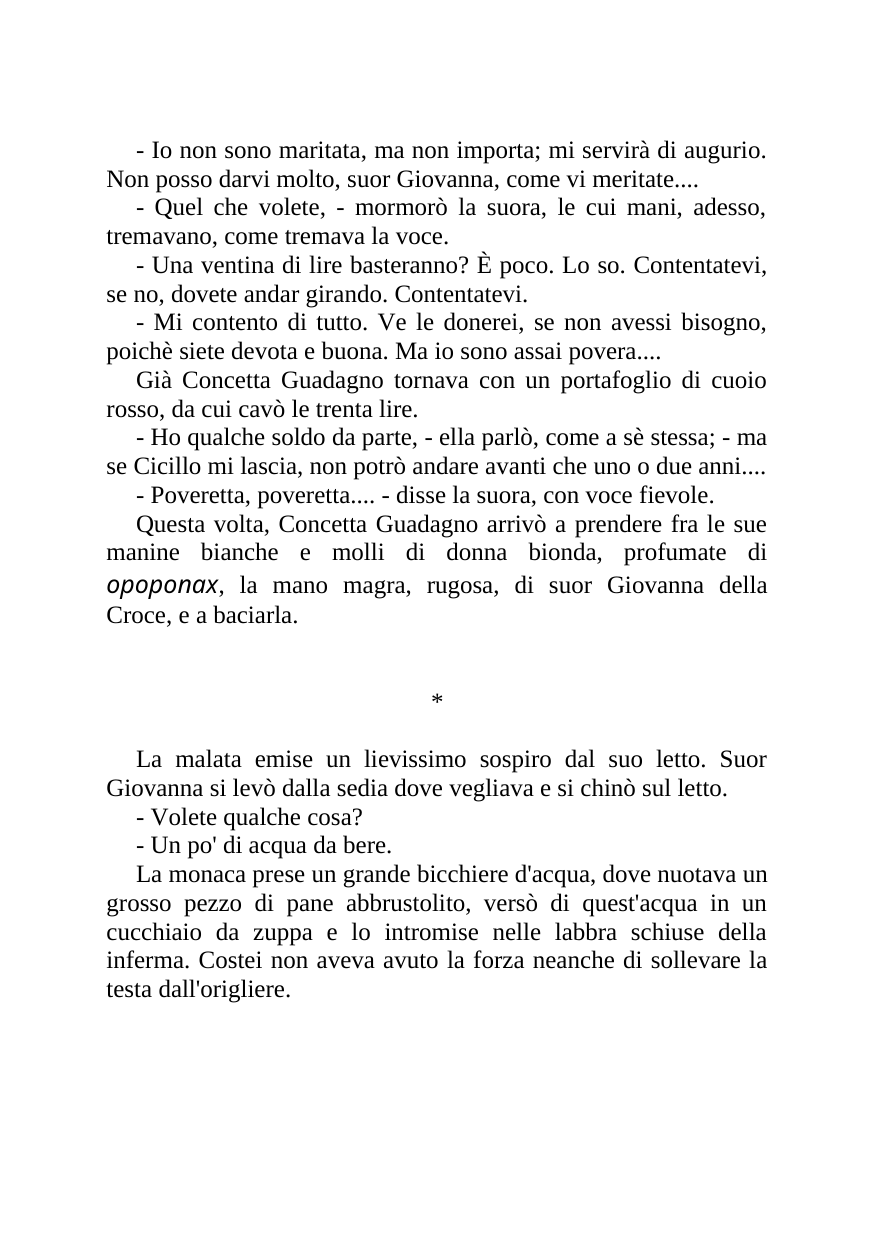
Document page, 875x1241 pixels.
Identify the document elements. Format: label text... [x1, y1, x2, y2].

text Questa volta, Concetta Guadagno arrivò a prendere fra le sue manine bianche e molli di donna bionda, profumate di opoponax, la mano magra, rugosa, di suor Giovanna della Croce, e a baciarla. [106, 509, 768, 629]
text - Mi contento di tutto. Ve le donerei, se non avessi bisogno, poichè siete devota e buona. Ma io sono assai povera.... [106, 307, 768, 365]
text * [106, 687, 768, 715]
text - Una ventina di lire basteranno? È poco. Lo so. Contentatevi, se no, dovete andar girando. Contentatevi. [106, 250, 768, 307]
text La malata emise un lievissimo sospiro dal suo letto. Suor Giovanna si levò dalla sedia dove vegliava e si chinò sul letto. [106, 744, 768, 802]
text La monaca prese un grande bicchiere d'acqua, dove nuotava un grosso pezzo di pane abbrustolito, versò di quest'acqua in un cucchiaio da zuppa e lo intromise nelle labbra schiuse della inferma. Costei non aveva avuto la forza neanche di sollevare la testa dall'origliere. [106, 859, 768, 1003]
text - Ho qualche soldo da parte, - ella parlò, come a sè stessa; - ma se Cicillo mi lascia, non potrò andare avanti che uno o due anni.... [106, 422, 768, 480]
text - Quel che volete, - mormorò la suora, le cui mani, adesso, tremavano, come tremava la voce. [106, 192, 768, 250]
text - Poveretta, poveretta.... - disse la suora, con voce fievole. [106, 480, 768, 509]
text - Un po' di acqua da bere. [106, 830, 768, 859]
text - Io non sono maritata, ma non importa; mi servirà di augurio. Non posso darvi molto, suor Giovanna, come vi meritate.... [106, 135, 768, 192]
text - Volete qualche cosa? [106, 802, 768, 830]
text Già Concetta Guadagno tornava con un portafoglio di cuoio rosso, da cui cavò le trenta lire. [106, 365, 768, 422]
